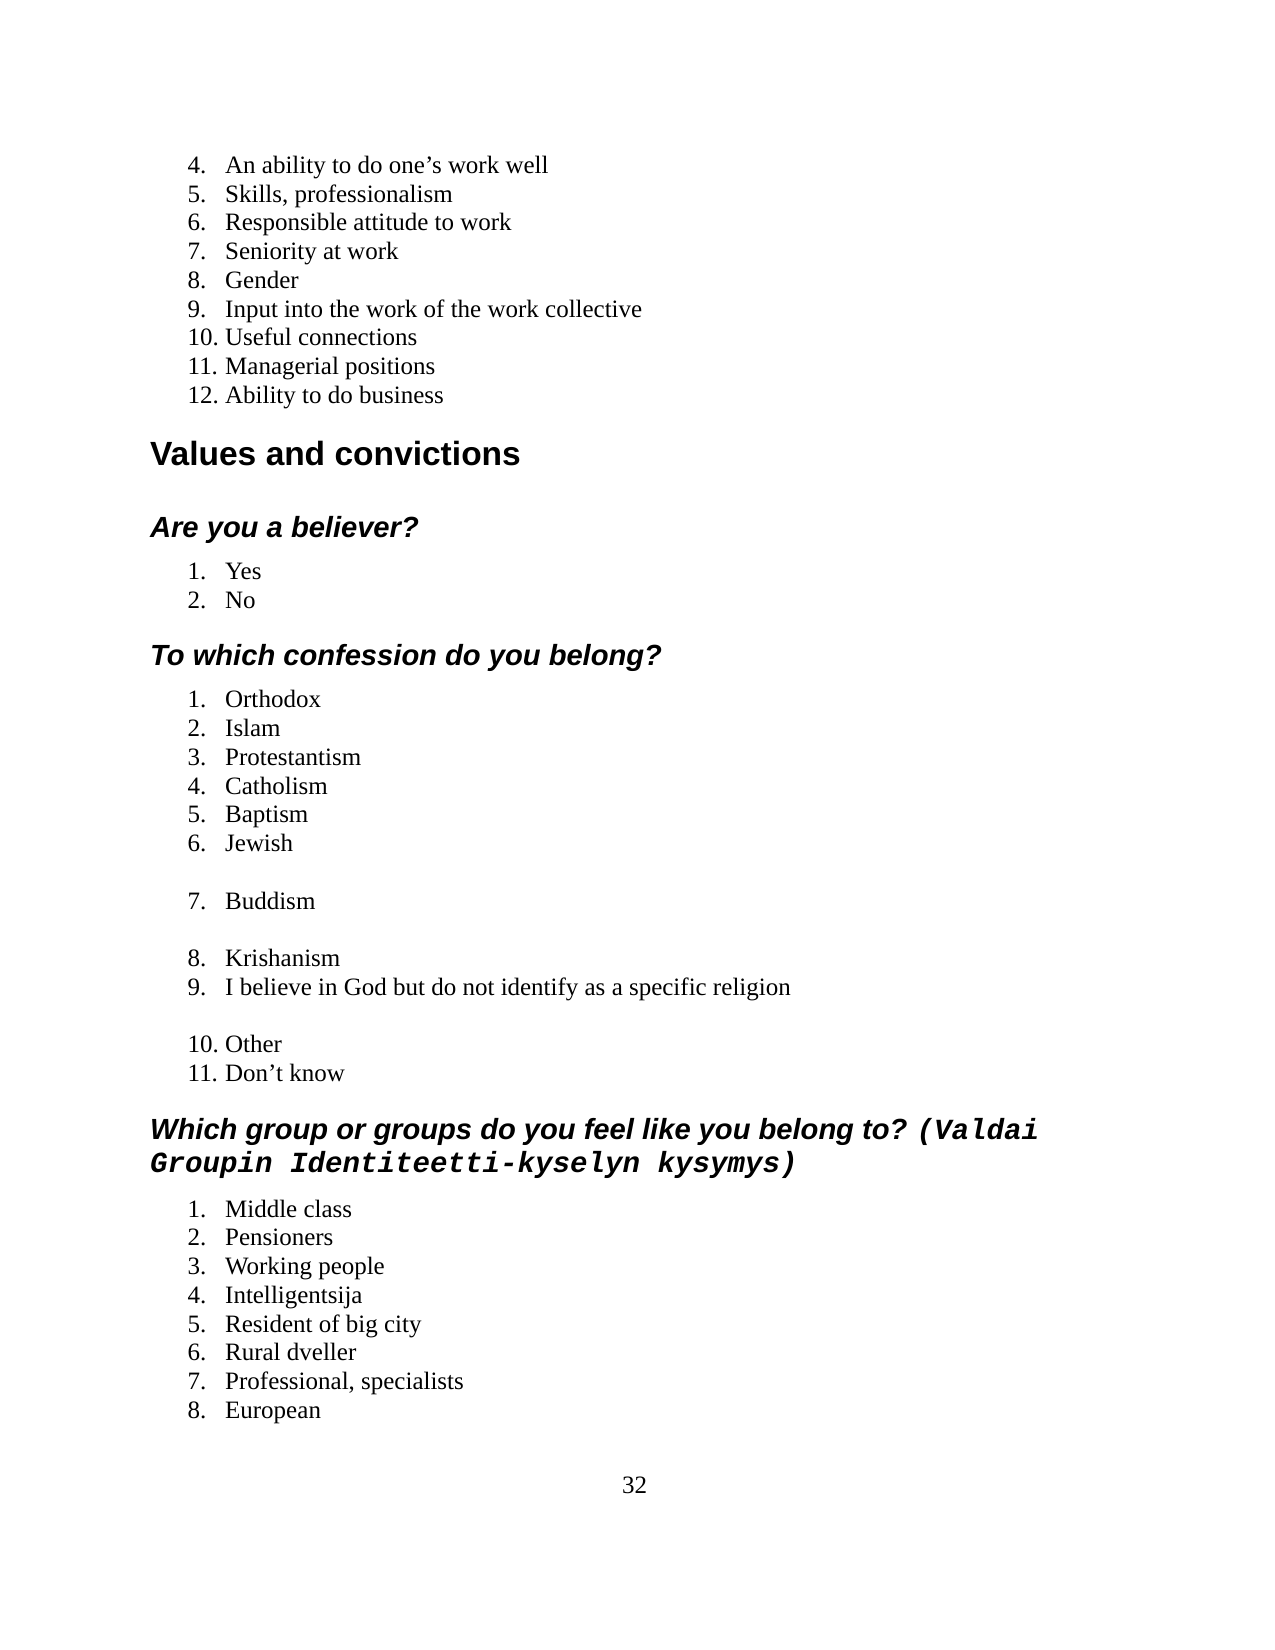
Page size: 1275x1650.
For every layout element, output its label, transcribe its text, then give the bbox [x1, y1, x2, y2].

list Other [187, 1029, 1125, 1058]
list Orthodox [187, 684, 1125, 713]
list Intelligentsija [187, 1280, 1125, 1309]
list Managerial positions [187, 351, 1125, 380]
list Seniority at work [187, 236, 1125, 265]
list Responsible attitude to work [187, 207, 1125, 236]
list Middle class [187, 1194, 1125, 1222]
list Skills, professionalism [187, 179, 1125, 207]
list Protestantism [187, 742, 1125, 771]
list European [187, 1395, 1125, 1424]
subtitle To which confession do you belong? [150, 638, 1125, 672]
list Gender [187, 265, 1125, 294]
list No [187, 585, 1125, 613]
list Islam [187, 713, 1125, 742]
list Resident of big city [187, 1309, 1125, 1337]
list Yes [187, 556, 1125, 585]
list Catholism [187, 771, 1125, 799]
list Professional, specialists [187, 1366, 1125, 1395]
list Input into the work of the work collective [187, 294, 1125, 322]
list Jewish [187, 828, 1125, 886]
list Ability to do business [187, 380, 1125, 409]
subtitle Values and convictions [150, 434, 1125, 472]
list Baptism [187, 799, 1125, 828]
subtitle Which group or groups do you feel like you belong to? (Valdai Groupin Identiteetti-kyselyn kysymys) [150, 1112, 1125, 1181]
list Useful connections [187, 322, 1125, 351]
list Krishanism [187, 943, 1125, 972]
list Buddism [187, 886, 1125, 943]
list I believe in God but do not identify as a specific religion [187, 972, 1125, 1029]
list Working people [187, 1251, 1125, 1280]
list Rural dveller [187, 1337, 1125, 1366]
subtitle Are you a believer? [150, 510, 1125, 543]
list Don’t know [187, 1058, 1125, 1087]
list An ability to do one’s work well [187, 150, 1125, 179]
list Pensioners [187, 1222, 1125, 1251]
